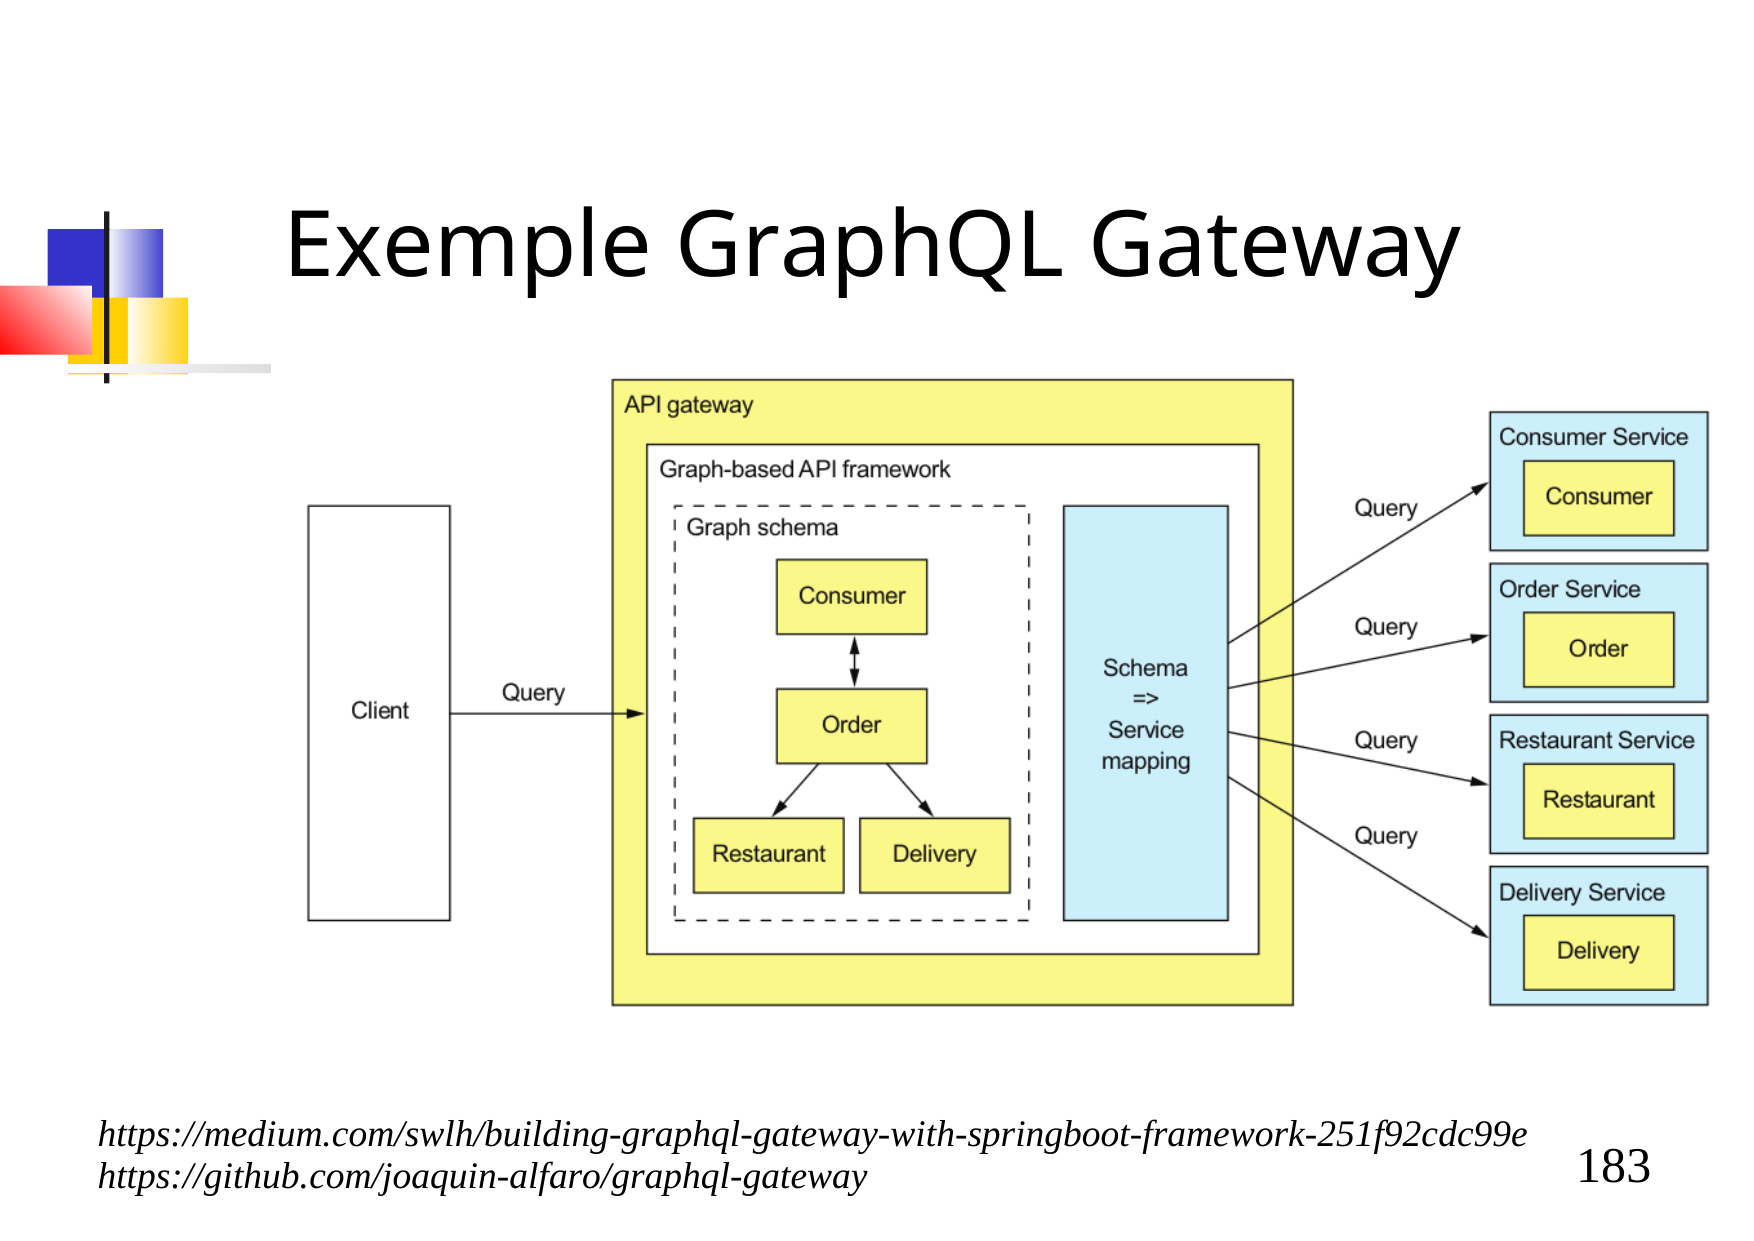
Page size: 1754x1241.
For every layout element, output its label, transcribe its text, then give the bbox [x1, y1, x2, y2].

text_box https://medium.com/swlh/building-graphql-gateway-with-springboot-framework-251f92cdc99e https://github.com/joaquin-alfaro/graphql-gateway [82, 1104, 1545, 1205]
picture [271, 338, 1754, 1031]
title Exemple GraphQL Gateway [179, 139, 1567, 351]
